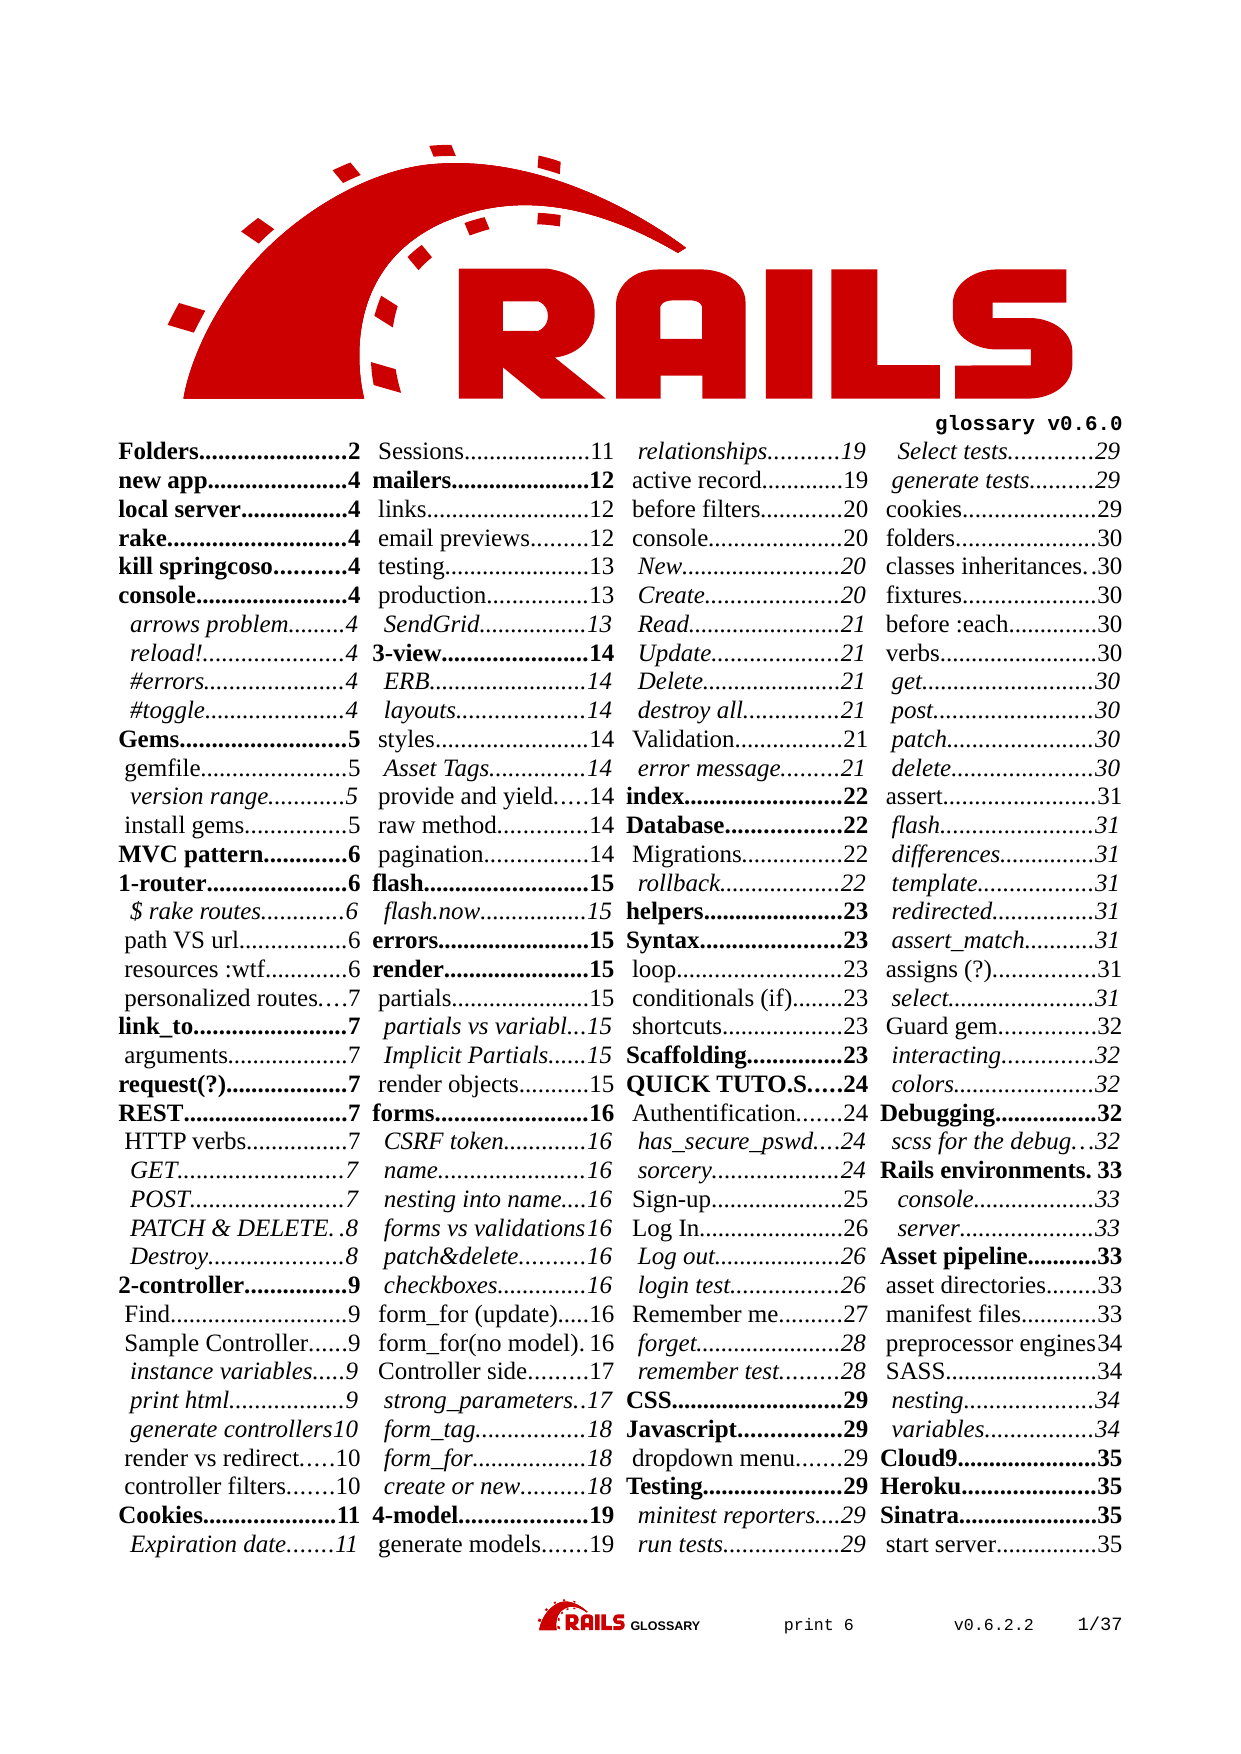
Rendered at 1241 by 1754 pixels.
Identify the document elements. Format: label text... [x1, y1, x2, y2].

text asset directories 33 [886, 1270, 1122, 1299]
text patch&delete 16 [384, 1241, 614, 1270]
text local server 4 [118, 494, 360, 523]
text form_for 18 [384, 1443, 614, 1471]
text fixtures 30 [886, 580, 1122, 609]
text assert_match 31 [891, 925, 1122, 954]
text loop 23 [632, 954, 868, 983]
text 1-router 6 [118, 868, 360, 896]
text Read 21 [638, 609, 868, 638]
text Remember me 27 [632, 1299, 868, 1328]
text nesting into name 16 [384, 1184, 614, 1213]
text error message 21 [638, 753, 868, 781]
text patch 30 [891, 724, 1122, 753]
text mailers 12 [372, 465, 614, 494]
text MVC pattern 6 [118, 839, 360, 868]
text HTTP verbs 7 [124, 1126, 360, 1155]
text #toggle 4 [130, 695, 360, 724]
text cookies 29 [886, 494, 1122, 523]
text CSS 29 [626, 1385, 868, 1414]
text shortcuts 23 [632, 1011, 868, 1040]
text destroy all 21 [638, 695, 868, 724]
text server 33 [897, 1213, 1122, 1241]
text remember test 28 [638, 1356, 868, 1385]
text Asset Tags 14 [384, 753, 614, 781]
text forms 16 [372, 1098, 614, 1126]
text conditionals (if) 23 [632, 983, 868, 1011]
text nesting 34 [891, 1385, 1122, 1414]
text render vs redirect 10 [124, 1443, 360, 1471]
text create or new 18 [384, 1471, 614, 1500]
text path VS url 6 [124, 925, 360, 954]
text styles 14 [378, 724, 614, 753]
text Sinatra 35 [880, 1500, 1122, 1529]
text flash 15 [372, 868, 614, 896]
text Expiration date 11 [130, 1529, 360, 1558]
text name 16 [384, 1155, 614, 1184]
text Log In 26 [632, 1213, 868, 1241]
text forget 28 [638, 1328, 868, 1356]
text errors 15 [372, 925, 614, 954]
text $ rake routes 6 [130, 896, 360, 925]
text Authentification 24 [632, 1098, 868, 1126]
text Gems 5 [118, 724, 360, 753]
text provide and yield 14 [378, 781, 614, 810]
text raw method 14 [378, 810, 614, 839]
text reload! 4 [130, 638, 360, 666]
text minitest reporters 29 [638, 1500, 868, 1529]
text 3-view 14 [372, 638, 614, 666]
text Log out 26 [638, 1241, 868, 1270]
text Debugging 32 [880, 1098, 1122, 1126]
text kill springcoso 4 [118, 551, 360, 580]
text Controller side 17 [378, 1356, 614, 1385]
text partials 15 [378, 983, 614, 1011]
text generate controllers 10 [130, 1414, 360, 1443]
text print html 9 [130, 1385, 360, 1414]
text Validation 21 [632, 724, 868, 753]
text run tests 29 [638, 1529, 868, 1558]
text relationships 19 [638, 436, 868, 465]
text rake 4 [118, 523, 360, 551]
text template 31 [891, 868, 1122, 896]
text email previews 12 [378, 523, 614, 551]
text Scaffolding 23 [626, 1040, 868, 1069]
text has_secure_pswd 24 [638, 1126, 868, 1155]
text SendGrid 13 [384, 609, 614, 638]
text get 30 [891, 666, 1122, 695]
text manifest files 33 [886, 1299, 1122, 1328]
text resources :wtf 6 [124, 954, 360, 983]
text differences 31 [891, 839, 1122, 868]
text Cookies 11 [118, 1500, 360, 1529]
text form_for (update) 16 [378, 1299, 614, 1328]
text form_tag 18 [384, 1414, 614, 1443]
text instance variables 9 [130, 1356, 360, 1385]
text classes inheritances 30 [886, 551, 1122, 580]
text flash 31 [891, 810, 1122, 839]
text New 20 [638, 551, 868, 580]
text assert 31 [886, 781, 1122, 810]
text rollback 22 [638, 868, 868, 896]
text pagination 14 [378, 839, 614, 868]
text flash.now 15 [384, 896, 614, 925]
text assigns (?) 31 [886, 954, 1122, 983]
text Sign-up 25 [632, 1184, 868, 1213]
text Syntax 23 [626, 925, 868, 954]
text REST 7 [118, 1098, 360, 1126]
text Database 22 [626, 810, 868, 839]
text index 22 [626, 781, 868, 810]
text Folders 2 [118, 436, 360, 465]
text Select tests 29 [897, 436, 1122, 465]
text console 33 [897, 1184, 1122, 1213]
text Testing 29 [626, 1471, 868, 1500]
text Asset pipeline 33 [880, 1241, 1122, 1270]
text SASS 34 [886, 1356, 1122, 1385]
text Sample Controller 9 [124, 1328, 360, 1356]
text version range 5 [130, 781, 360, 810]
text controller filters 10 [124, 1471, 360, 1500]
text render 15 [372, 954, 614, 983]
text generate tests 29 [891, 465, 1122, 494]
text verbs 30 [886, 638, 1122, 666]
text Rails environments 33 [880, 1155, 1122, 1184]
text console 20 [632, 523, 868, 551]
text ERB 14 [384, 666, 614, 695]
text Heroku 35 [880, 1471, 1122, 1500]
text console 4 [118, 580, 360, 609]
text Implicit Partials 15 [384, 1040, 614, 1069]
text QUICK TUTO.S 24 [626, 1069, 868, 1098]
text request(?) 7 [118, 1069, 360, 1098]
text Migrations 22 [632, 839, 868, 868]
text CSRF token 16 [384, 1126, 614, 1155]
text before :each 30 [886, 609, 1122, 638]
text forms vs validations 16 [384, 1213, 614, 1241]
text gemfile 5 [124, 753, 360, 781]
text layouts 14 [384, 695, 614, 724]
text production 13 [378, 580, 614, 609]
text personalized routes 7 [124, 983, 360, 1011]
text Guard gem 32 [886, 1011, 1122, 1040]
text select 31 [891, 983, 1122, 1011]
text redirected 31 [891, 896, 1122, 925]
text delete 30 [891, 753, 1122, 781]
text strong_parameters 17 [384, 1385, 614, 1414]
text folders 30 [886, 523, 1122, 551]
text 2-controller 9 [118, 1270, 360, 1299]
text render objects 15 [378, 1069, 614, 1098]
text new app 4 [118, 465, 360, 494]
text form_for(no model) 16 [378, 1328, 614, 1356]
text install gems 5 [124, 810, 360, 839]
text helpers 23 [626, 896, 868, 925]
text Update 21 [638, 638, 868, 666]
text GET 7 [130, 1155, 360, 1184]
text testing 13 [378, 551, 614, 580]
text links 12 [378, 494, 614, 523]
text preprocessor engines 34 [886, 1328, 1122, 1356]
text start server 35 [886, 1529, 1122, 1558]
text 4-model 19 [372, 1500, 614, 1529]
text arrows problem 4 [130, 609, 360, 638]
text arguments 7 [124, 1040, 360, 1069]
text post 30 [891, 695, 1122, 724]
text variables 34 [891, 1414, 1122, 1443]
text link_to 7 [118, 1011, 360, 1040]
text active record 19 [632, 465, 868, 494]
text checkboxes 16 [384, 1270, 614, 1299]
text Destroy 8 [130, 1241, 360, 1270]
text Cloud9 35 [880, 1443, 1122, 1471]
text Javascript 29 [626, 1414, 868, 1443]
text before filters 20 [632, 494, 868, 523]
text sorcery 24 [638, 1155, 868, 1184]
text Sessions 11 [378, 436, 614, 465]
text interacting 32 [891, 1040, 1122, 1069]
text partials vs variabl 15 [384, 1011, 614, 1040]
text generate models 19 [378, 1529, 614, 1558]
text login test 26 [638, 1270, 868, 1299]
text glossary v0.6.0 [118, 413, 1122, 436]
text #errors 4 [130, 666, 360, 695]
text Create 20 [638, 580, 868, 609]
text PATCH & DELETE 8 [130, 1213, 360, 1241]
text colors 32 [891, 1069, 1122, 1098]
text scss for the debug 32 [891, 1126, 1122, 1155]
text POST 7 [130, 1184, 360, 1213]
text Delete 21 [638, 666, 868, 695]
text dropdown menu 29 [632, 1443, 868, 1471]
text Find 9 [124, 1299, 360, 1328]
